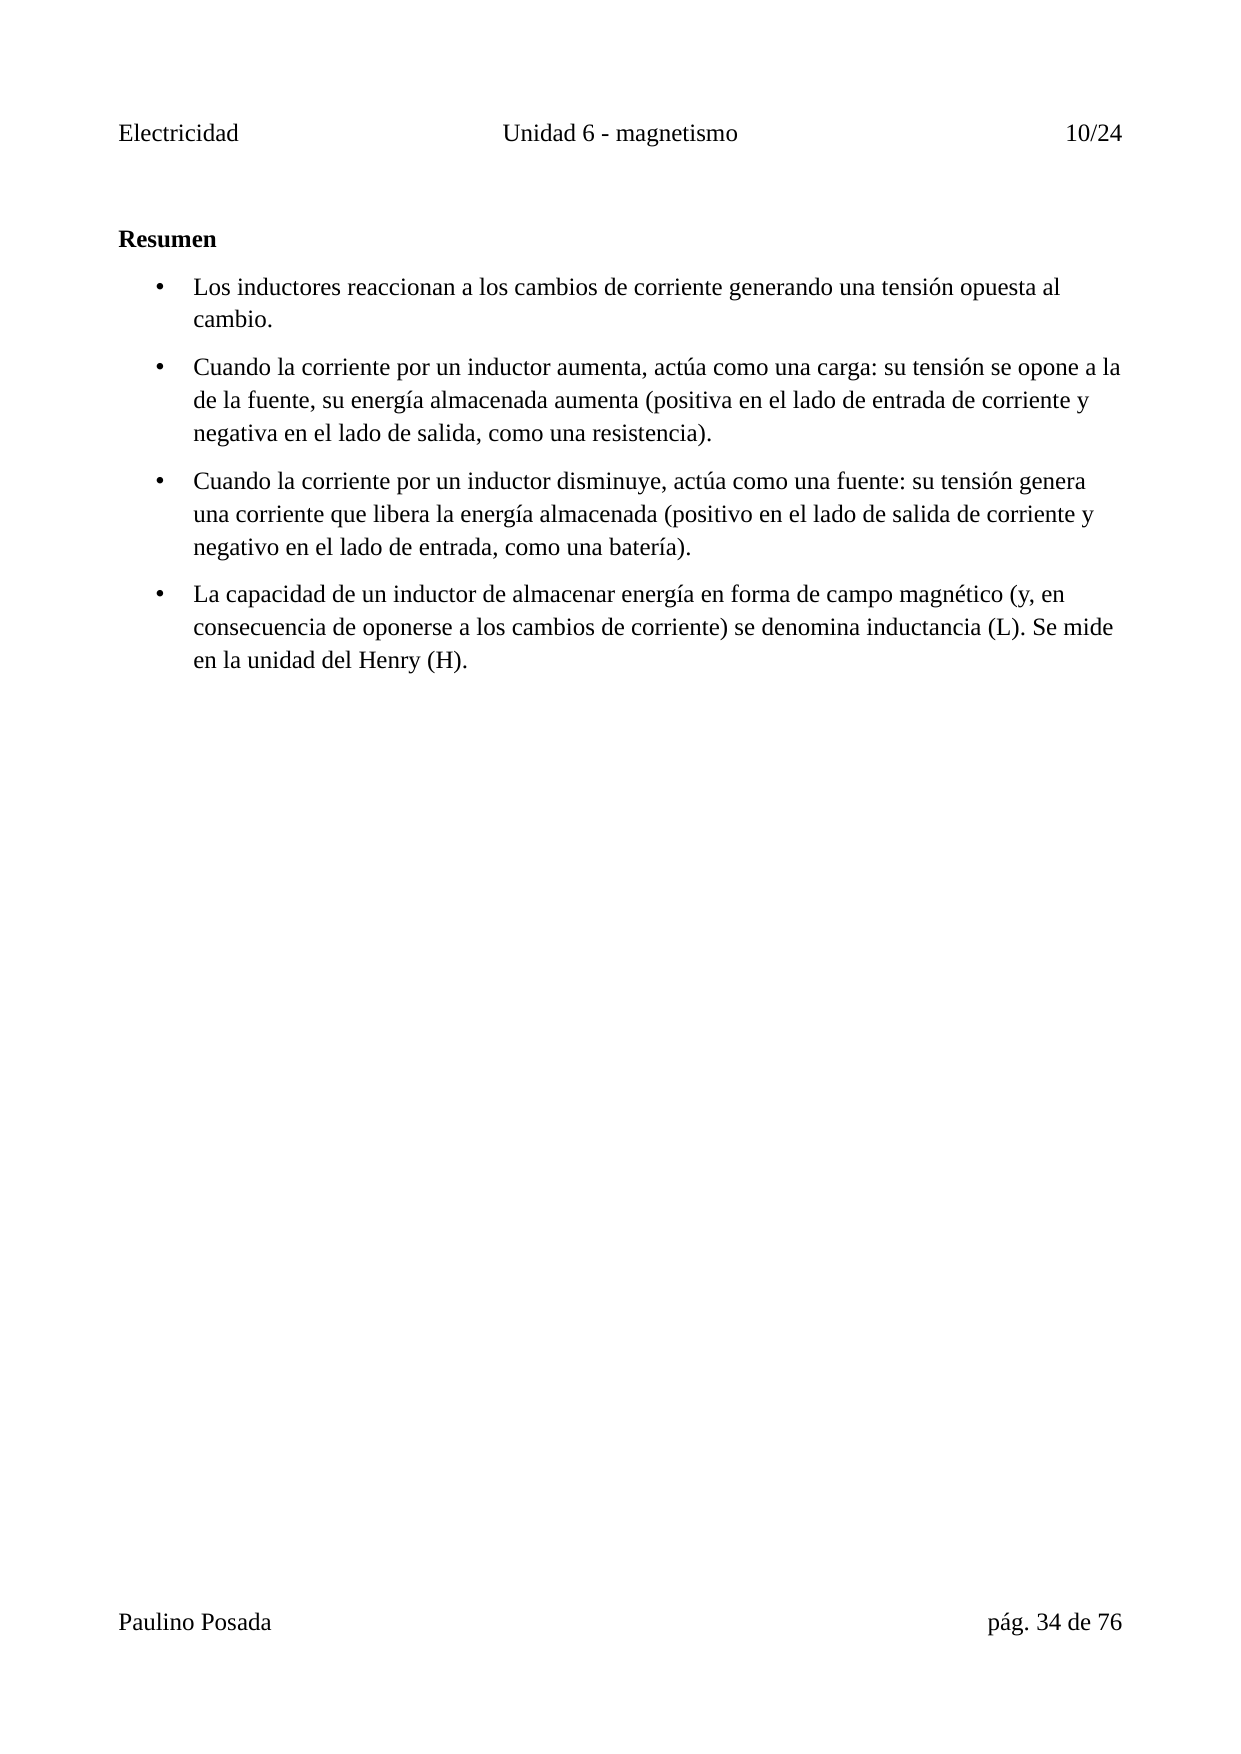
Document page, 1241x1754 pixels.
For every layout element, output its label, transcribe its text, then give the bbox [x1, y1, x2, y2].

list Los inductores reaccionan a los cambios de corriente generando una tensión opuesta al cambio. [156, 272, 1122, 333]
list La capacidad de un inductor de almacenar energía en forma de campo magnético (y, en consecuencia de oponerse a los cambios de corriente) se denomina inductancia (L). Se mide en la unidad del Henry (H). [156, 579, 1122, 674]
text Resumen [118, 224, 1122, 253]
list Cuando la corriente por un inductor aumenta, actúa como una carga: su tensión se opone a la de la fuente, su energía almacenada aumenta (positiva en el lado de entrada de corriente y negativa en el lado de salida, como una resistencia). [156, 352, 1122, 447]
list Cuando la corriente por un inductor disminuye, actúa como una fuente: su tensión genera una corriente que libera la energía almacenada (positivo en el lado de salida de corriente y negativo en el lado de entrada, como una batería). [156, 466, 1122, 561]
